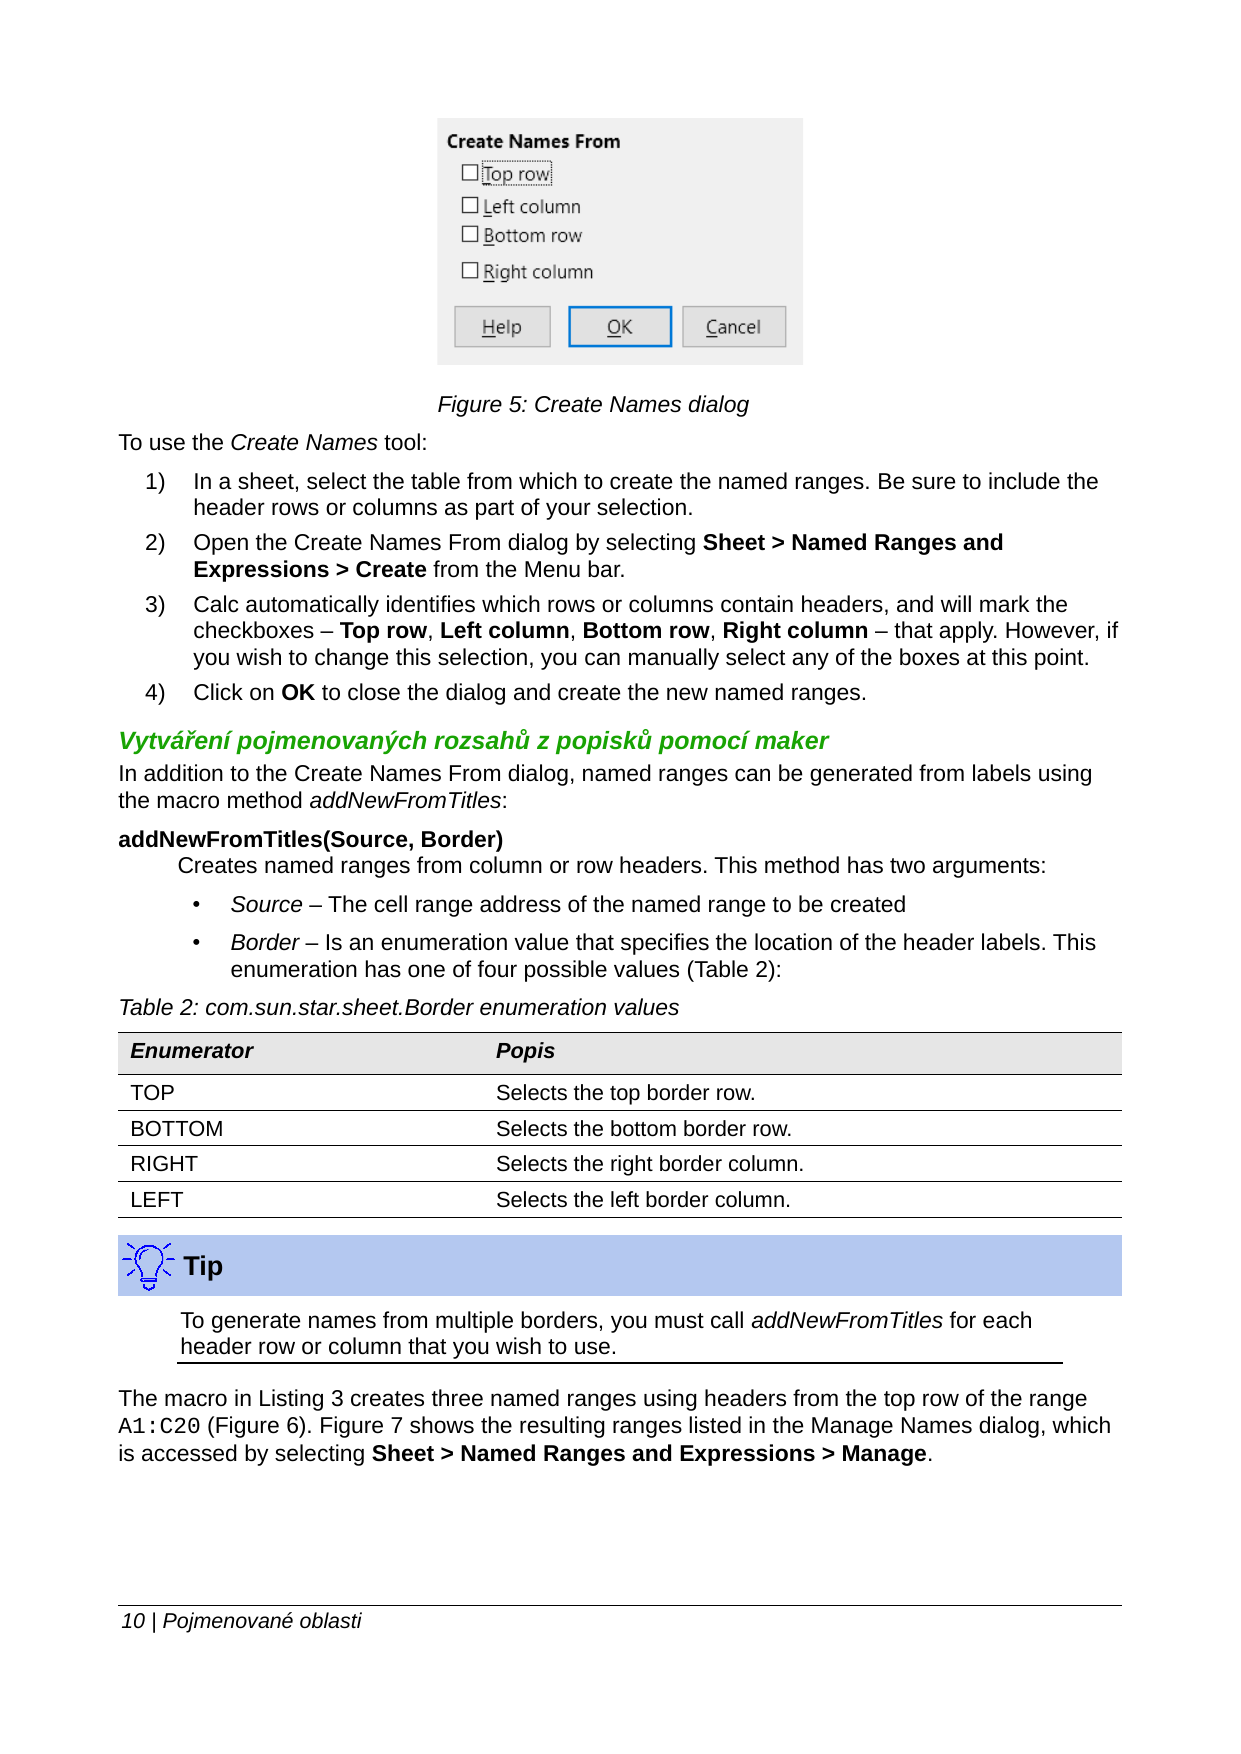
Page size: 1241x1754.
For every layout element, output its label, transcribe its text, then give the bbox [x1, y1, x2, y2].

table_cell Selects the left border column. [484, 1182, 1122, 1217]
table_cell Selects the bottom border row. [484, 1111, 1122, 1145]
picture [437, 118, 804, 365]
text To generate names from multiple borders, you must call addNewFromTitles for each header row or column that you wish to use. [177, 1303, 1063, 1362]
text To use the Create Names tool: [118, 429, 1122, 455]
table_cell Selects the right border column. [484, 1146, 1122, 1181]
list Open the Create Names From dialog by selecting Sheet > Named Ranges and Expressions > Create from the Menu bar. [165, 529, 1122, 582]
text The macro in Listing 3 creates three named ranges using headers from the top row of the range A1:C20 (Figure 6). Figure 7 shows the resulting ranges listed in the Manage Names dialog, which is accessed by selecting Sheet > Named Ranges and Expressions > Manage. [118, 1385, 1122, 1466]
table_cell LEFT [118, 1182, 484, 1217]
text In addition to the Create Names From dialog, named ranges can be generated from labels using the macro method addNewFromTitles: [118, 760, 1122, 813]
text Table 2: com.sun.star.sheet.Border enumeration values [118, 994, 1122, 1020]
list Source – The cell range address of the named range to be created [192, 891, 1122, 917]
list Click on OK to close the dialog and create the new named ranges. [165, 679, 1122, 705]
table_cell RIGHT [118, 1146, 484, 1181]
table_header Popis [484, 1033, 1122, 1074]
list Border – Is an enumeration value that specifies the location of the header labels. This enumeration has one of four possible values (Table 2): [192, 929, 1122, 982]
table_cell BOTTOM [118, 1111, 484, 1145]
picture [119, 1235, 179, 1295]
text addNewFromTitles(Source, Border) [118, 826, 1122, 852]
text Creates named ranges from column or row headers. This method has two arguments: [177, 852, 1122, 878]
table_cell Selects the top border row. [484, 1075, 1122, 1109]
list Calc automatically identifies which rows or columns contain headers, and will mark the checkboxes – Top row, Left column, Bottom row, Right column – that apply. However, if you wish to change this selection, you can manually select any of the boxes at this point. [165, 591, 1122, 670]
table_header Enumerator [118, 1033, 484, 1074]
text Figure 5: Create Names dialog [437, 365, 803, 417]
subtitle Tip [118, 1235, 1122, 1296]
table_cell TOP [118, 1075, 484, 1109]
list In a sheet, select the table from which to create the named ranges. Be sure to include the header rows or columns as part of your selection. [165, 468, 1122, 520]
subtitle Vytváření pojmenovaných rozsahů z popisků pomocí maker [118, 726, 1122, 754]
